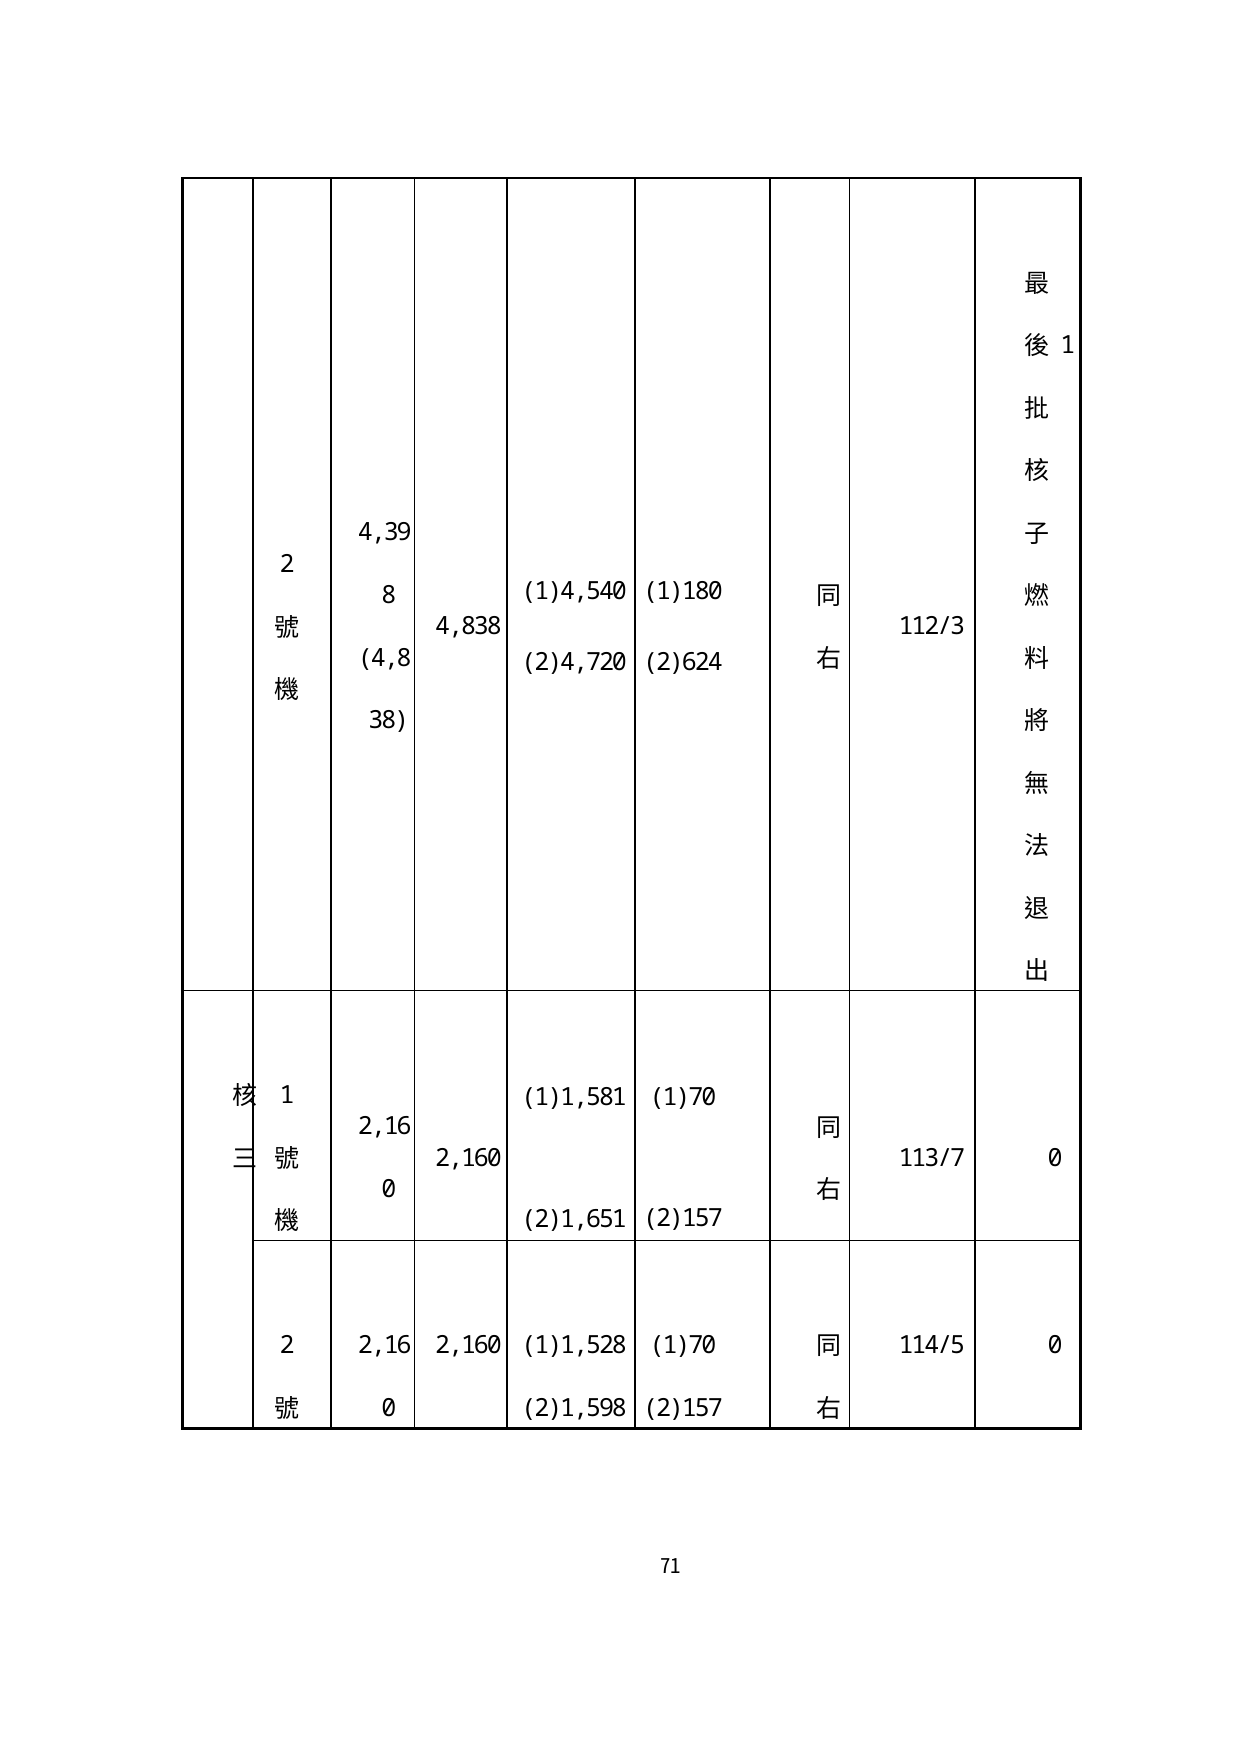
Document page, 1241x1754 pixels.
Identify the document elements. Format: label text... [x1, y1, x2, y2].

table_cell 核三 [184, 991, 252, 1427]
table_cell 0 [976, 1241, 1079, 1427]
table_cell 2,160 [415, 991, 506, 1240]
table_cell (1)4,540 (2)4,720 [508, 179, 634, 990]
table_cell 2,160 [332, 991, 414, 1240]
table_cell 0 [976, 991, 1079, 1240]
table_cell 4,838 [415, 179, 506, 990]
table_cell 最後1批核子燃料將無法退出 [976, 179, 1079, 990]
table_cell 1號機 [254, 991, 330, 1240]
table_cell 113/7 [850, 991, 974, 1240]
table_cell (1)180 (2)624 [636, 179, 769, 990]
table_cell 同右 [771, 179, 849, 990]
table_cell 2號機 [254, 179, 330, 990]
table_cell 4,398 (4,838) [332, 179, 414, 990]
table_cell 同右 [771, 1241, 849, 1427]
table_cell 同右 [771, 991, 849, 1240]
table_cell 2號 [254, 1241, 330, 1427]
table_cell 2,160 [415, 1241, 506, 1427]
table_cell (1)70 (2)157 [636, 1241, 769, 1427]
table_cell (1)1,581 (2)1,651 [508, 991, 634, 1240]
table_cell (1)1,528 (2)1,598 [508, 1241, 634, 1427]
table_cell 核二 [184, 179, 252, 990]
table_cell 114/5 [850, 1241, 974, 1427]
table_cell (1)70 (2)157 [636, 991, 769, 1240]
table_cell 112/3 [850, 179, 974, 990]
table_cell 2,160 [332, 1241, 414, 1427]
